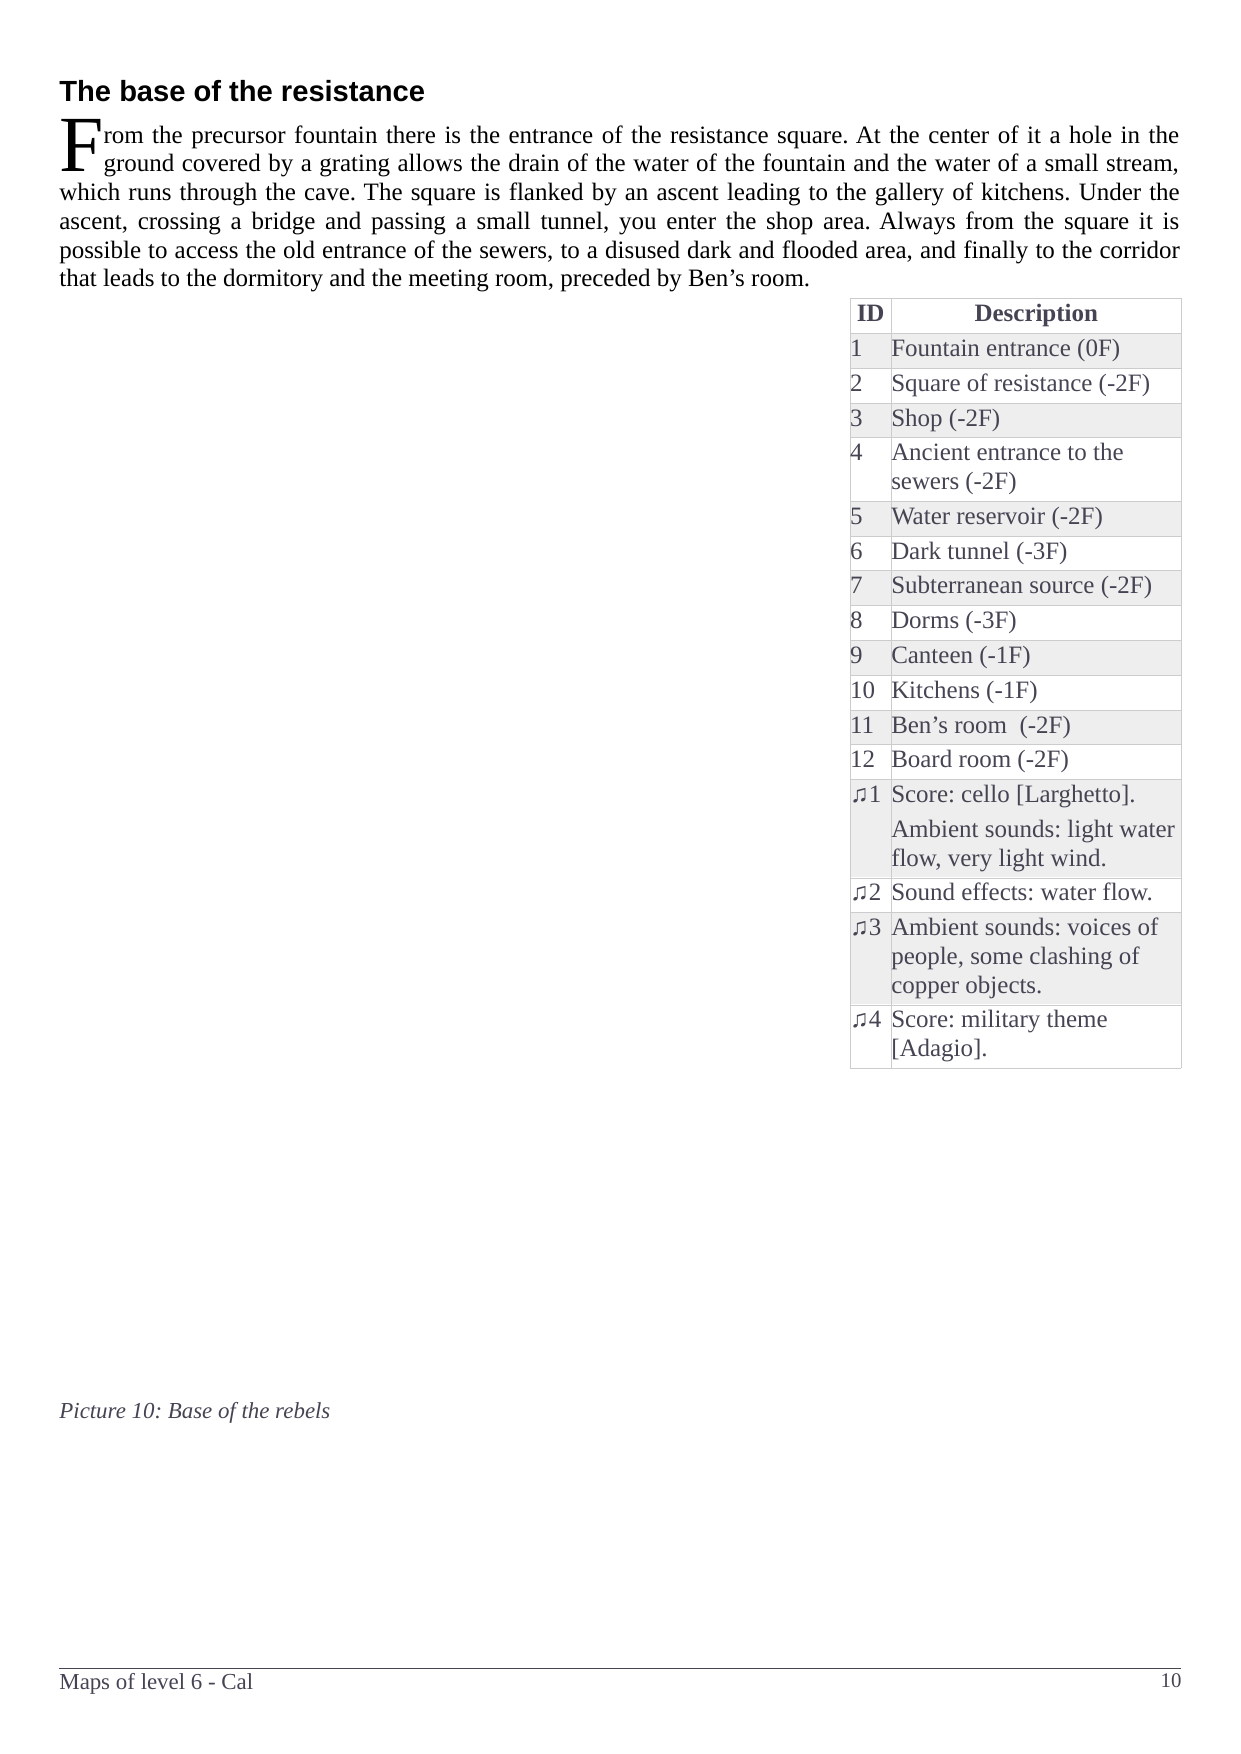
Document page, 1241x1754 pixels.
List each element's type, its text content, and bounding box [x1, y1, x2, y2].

table_cell Canteen (-1F) [892, 641, 1181, 675]
table_cell Shop (-2F) [892, 404, 1181, 437]
table_header From the precursor fountain there is the entrance of the resistance square. At the center of it a hole in the ground covered by a grating allows the drain of the water of the fountain and the water of a small stream, which runs through the cave. The square is flanked by an ascent leading to the gallery of kitchens. Under the ascent, crossing a bridge and passing a small tunnel, you enter the shop area. Always from the square it is possible to access the old entrance of the sewers, to a disused dark and flooded area, and finally to the corridor that leads to the dormitory and the meeting room, preceded by Ben’s room. [59, 120, 1181, 298]
table_cell ♫2 [851, 879, 891, 912]
table_cell Dorms (-3F) [892, 606, 1181, 640]
table_cell 2 [851, 369, 891, 402]
table_cell Ancient entrance to the sewers (-2F) [892, 438, 1181, 501]
table_cell 10 [851, 676, 891, 709]
table_cell ♫1 [851, 780, 891, 877]
table_cell Subterranean source (-2F) [892, 571, 1181, 605]
table_cell ♫4 [851, 1006, 891, 1068]
table_cell 11 [851, 711, 891, 744]
table_cell Ambient sounds: voices of people, some clashing of copper objects. [892, 913, 1181, 1004]
table_cell 12 [851, 745, 891, 779]
table_cell Sound effects: water flow. [892, 879, 1181, 912]
table_cell ♫3 [851, 913, 891, 1004]
table_cell Board room (-2F) [892, 745, 1181, 779]
subtitle The base of the resistance [59, 74, 1181, 107]
table_cell 7 [851, 571, 891, 605]
table_cell Dark tunnel (-3F) [892, 537, 1181, 570]
table_cell [850, 1069, 1181, 1429]
table_cell 4 [851, 438, 891, 501]
table_cell Water reservoir (-2F) [892, 502, 1181, 536]
table_cell 1 [851, 334, 891, 368]
table_cell Kitchens (-1F) [892, 676, 1181, 709]
table_cell 8 [851, 606, 891, 640]
table_cell 9 [851, 641, 891, 675]
table_cell 3 [851, 404, 891, 437]
table_cell Square of resistance (-2F) [892, 369, 1181, 402]
table_cell Fountain entrance (0F) [892, 334, 1181, 368]
table_cell Score: cello [Larghetto]. Ambient sounds: light water flow, very light wind. [892, 780, 1181, 877]
table_cell Ben’s room (-2F) [892, 711, 1181, 744]
table_cell 5 [851, 502, 891, 536]
table_cell [59, 298, 850, 1429]
table_cell [64, 1404, 70, 1411]
table_cell 6 [851, 537, 891, 570]
table_header ID [851, 299, 891, 333]
table_header Description [892, 299, 1181, 333]
table_cell Score: military theme [Adagio]. [892, 1006, 1181, 1068]
